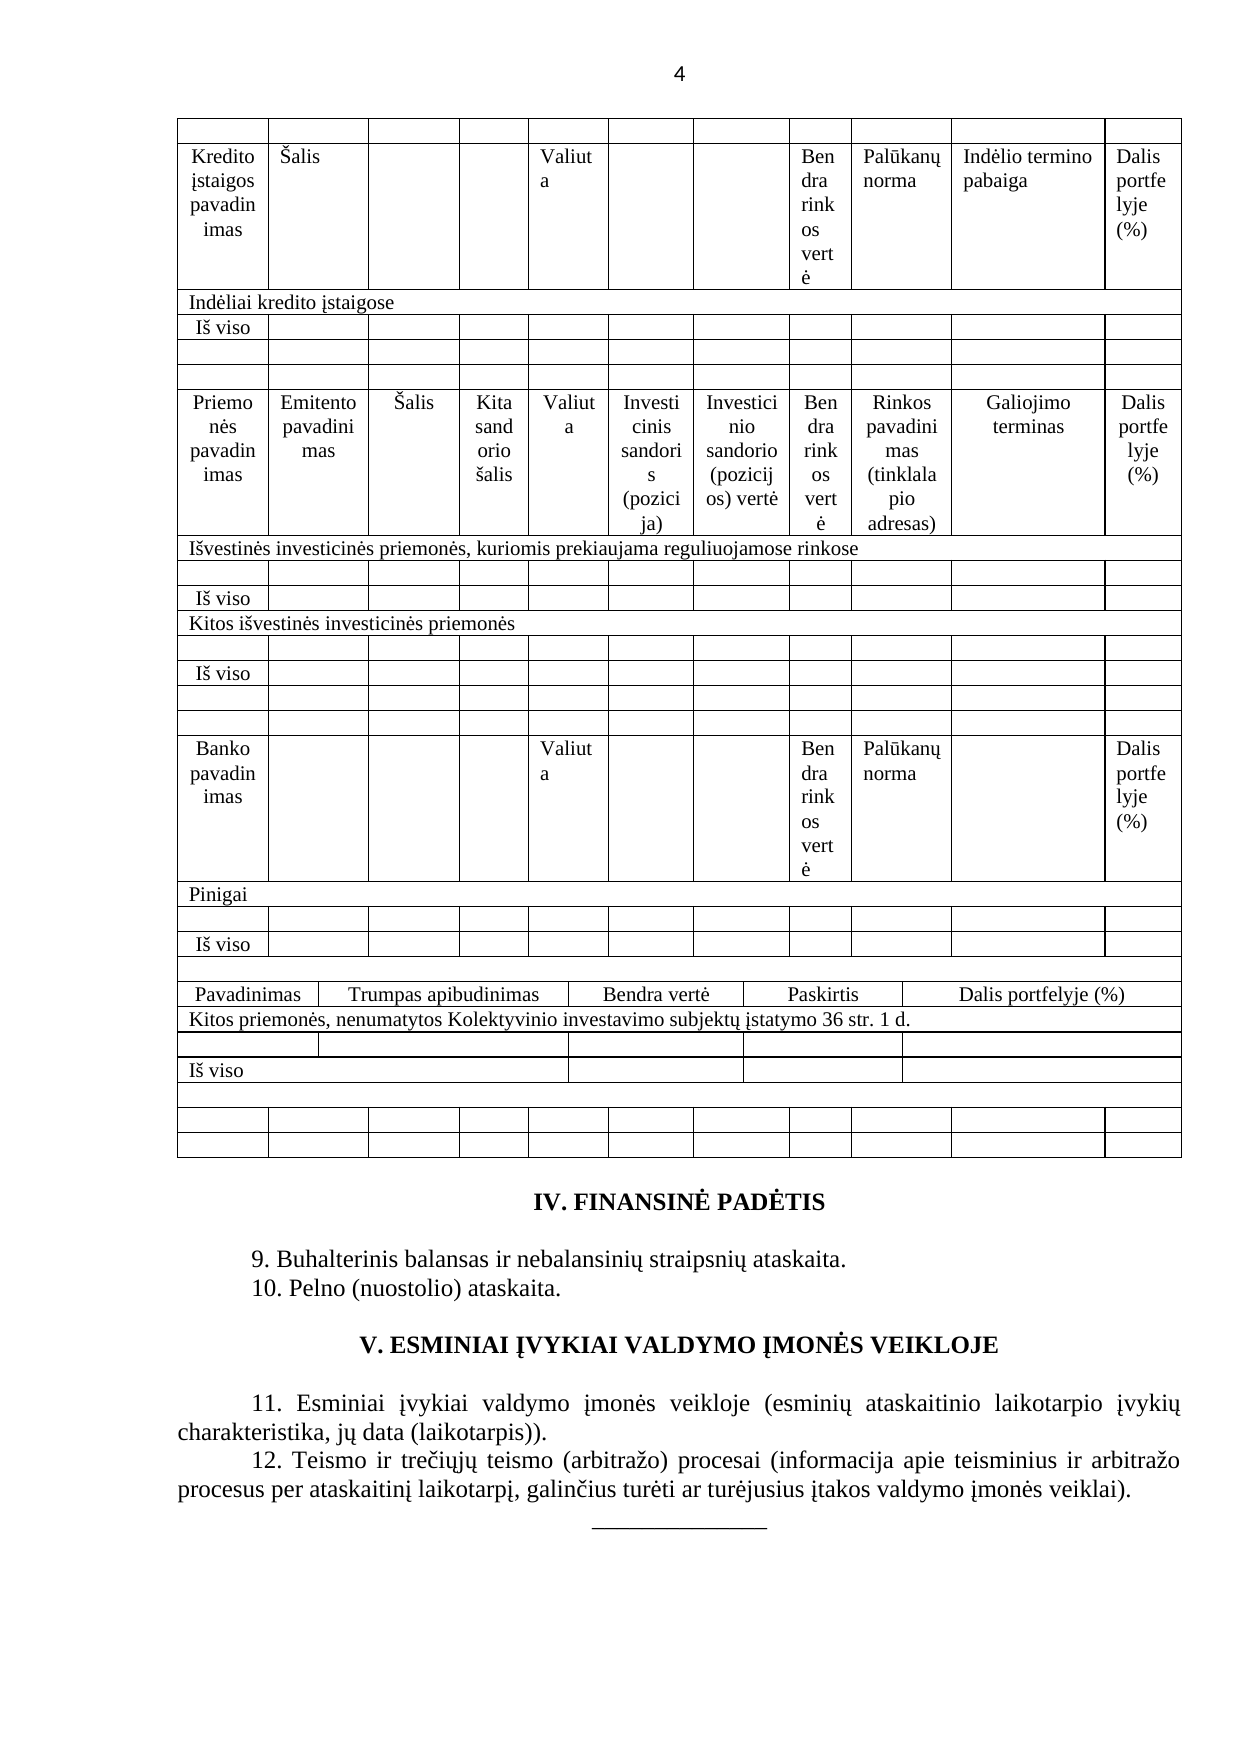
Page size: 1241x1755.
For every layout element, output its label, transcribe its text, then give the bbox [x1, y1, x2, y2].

table_cell [744, 1058, 902, 1082]
table_cell [790, 365, 851, 389]
table_cell [369, 736, 459, 881]
table_cell [269, 636, 368, 660]
table_cell [609, 907, 693, 931]
table_cell Indėlio termino pabaiga [952, 144, 1104, 289]
table_cell [529, 365, 608, 389]
table_cell [790, 586, 851, 610]
table_cell [852, 1133, 951, 1157]
table_cell [952, 1133, 1104, 1157]
table_cell [694, 1133, 789, 1157]
table_cell [529, 1108, 608, 1132]
table_cell [529, 119, 608, 143]
table_cell [269, 119, 368, 143]
table_cell [694, 561, 789, 585]
table_cell Išvestinės investicinės priemonės, kuriomis prekiaujama reguliuojamose rinkose [178, 536, 1181, 559]
text V. ESMINIAI ĮVYKIAI VALDYMO ĮMONĖS VEIKLOJE [177, 1330, 1181, 1359]
table_cell Iš viso [178, 1058, 568, 1082]
table_cell Bendra vertė [569, 982, 743, 1006]
table_cell [178, 907, 268, 931]
table_cell [529, 340, 608, 364]
table_cell [790, 932, 851, 956]
table_cell [790, 636, 851, 660]
table_cell [694, 586, 789, 610]
table_cell [952, 365, 1104, 389]
table_cell [952, 315, 1104, 339]
table_cell Priemonės pavadinimas [178, 390, 268, 534]
table_cell [178, 1133, 268, 1157]
table_cell [852, 340, 951, 364]
table_cell [529, 661, 608, 685]
table_cell [694, 144, 789, 289]
table_cell Kitos išvestinės investicinės priemonės [178, 611, 1181, 635]
table_cell [609, 340, 693, 364]
table_cell [460, 315, 528, 339]
table_cell [569, 1033, 743, 1056]
table_cell [529, 586, 608, 610]
table_cell [790, 1108, 851, 1132]
table_cell Valiuta [529, 390, 608, 534]
table_cell [269, 711, 368, 735]
table_cell [694, 365, 789, 389]
table_cell [178, 561, 268, 585]
table_cell Iš viso [178, 661, 268, 685]
table_cell Galiojimo terminas [952, 390, 1104, 534]
table_cell [790, 119, 851, 143]
table_cell [852, 932, 951, 956]
table_cell [460, 561, 528, 585]
table_cell [952, 636, 1104, 660]
table_cell [790, 661, 851, 685]
table_cell [529, 711, 608, 735]
table_cell [694, 711, 789, 735]
table_cell [460, 1108, 528, 1132]
table_cell [1106, 907, 1181, 931]
table_cell [609, 636, 693, 660]
table_cell [178, 711, 268, 735]
table_cell [1106, 340, 1181, 364]
text 12. Teismo ir trečiųjų teismo (arbitražo) procesai (informacija apie teisminius ir arbitražo procesus per ataskaitinį laikotarpį, galinčius turėti ar turėjusius įtakos valdymo įmonės veiklai). [177, 1445, 1181, 1503]
table_cell Banko pavadinimas [178, 736, 268, 881]
table_cell [609, 144, 693, 289]
table_cell [369, 907, 459, 931]
table_cell [460, 340, 528, 364]
table_cell [790, 315, 851, 339]
table_cell [269, 736, 368, 881]
table_cell [609, 119, 693, 143]
table_cell [852, 661, 951, 685]
table_cell [460, 365, 528, 389]
table_cell Investicinis sandoris (pozicija) [609, 390, 693, 534]
table_cell [952, 932, 1104, 956]
table_cell [269, 315, 368, 339]
table_cell [529, 561, 608, 585]
table_cell [952, 1108, 1104, 1132]
table_cell [609, 686, 693, 710]
table_cell [460, 711, 528, 735]
table_cell [694, 686, 789, 710]
text 9. Buhalterinis balansas ir nebalansinių straipsnių ataskaita. [177, 1244, 1181, 1273]
table_cell [1106, 636, 1181, 660]
text IV. FINANSINĖ PADĖTIS [177, 1187, 1181, 1215]
table_cell [369, 586, 459, 610]
table_cell Dalis portfelyje (%) [903, 982, 1181, 1006]
table_cell Kita sandorio šalis [460, 390, 528, 534]
table_cell [369, 636, 459, 660]
table_cell Iš viso [178, 932, 268, 956]
table_cell [269, 932, 368, 956]
table_cell [178, 340, 268, 364]
table_cell [952, 340, 1104, 364]
table_cell [369, 932, 459, 956]
table_cell Indėliai kredito įstaigose [178, 290, 1181, 314]
table_cell [952, 586, 1104, 610]
table_cell [460, 661, 528, 685]
table_cell Šalis [369, 390, 459, 534]
table_cell [1106, 686, 1181, 710]
table_cell [369, 711, 459, 735]
table_cell [852, 1108, 951, 1132]
table_cell Palūkanų norma [852, 144, 951, 289]
table_cell [952, 736, 1104, 881]
table_cell Paskirtis [744, 982, 902, 1006]
table_cell [529, 1133, 608, 1157]
table_cell [178, 119, 268, 143]
table_cell [269, 586, 368, 610]
table_cell [460, 636, 528, 660]
table_cell [269, 340, 368, 364]
table_cell [790, 907, 851, 931]
table_cell [609, 1108, 693, 1132]
table_cell [952, 561, 1104, 585]
text 10. Pelno (nuostolio) ataskaita. [177, 1273, 1181, 1302]
table_cell [694, 1108, 789, 1132]
table_cell Bendra rinkos vertė [790, 144, 851, 289]
table_cell [694, 119, 789, 143]
table_cell [369, 661, 459, 685]
table_cell [1106, 586, 1181, 610]
table_cell Valiuta [529, 736, 608, 881]
table_cell [852, 636, 951, 660]
table_cell [952, 661, 1104, 685]
table_cell [852, 315, 951, 339]
table_cell [790, 340, 851, 364]
table_cell [1106, 561, 1181, 585]
table_cell [609, 1133, 693, 1157]
table_cell [694, 636, 789, 660]
text 11. Esminiai įvykiai valdymo įmonės veikloje (esminių ataskaitinio laikotarpio įvykių charakteristika, jų data (laikotarpis)). [177, 1388, 1181, 1445]
table_cell Dalis portfelyje (%) [1106, 144, 1181, 289]
table_cell [319, 1033, 568, 1056]
table_cell [1106, 661, 1181, 685]
table_cell [1106, 315, 1181, 339]
table_cell [569, 1058, 743, 1082]
table_cell [952, 907, 1104, 931]
table_cell [609, 711, 693, 735]
table_cell [790, 686, 851, 710]
table_cell [178, 1033, 318, 1056]
table_cell [852, 586, 951, 610]
table_cell [369, 686, 459, 710]
table_cell [952, 711, 1104, 735]
table_cell [903, 1058, 1181, 1082]
table_cell [269, 686, 368, 710]
table_cell [609, 315, 693, 339]
table_cell [369, 365, 459, 389]
table_cell [852, 686, 951, 710]
table_cell [460, 144, 528, 289]
table_cell [609, 586, 693, 610]
table_cell [460, 119, 528, 143]
table_cell [369, 1108, 459, 1132]
table_cell [529, 636, 608, 660]
table_cell [269, 661, 368, 685]
table_cell [369, 340, 459, 364]
table_cell [694, 907, 789, 931]
table_cell [178, 1083, 1181, 1107]
table_cell Bendra rinkos vertė [790, 390, 851, 534]
table_cell [1106, 932, 1181, 956]
table_cell [269, 561, 368, 585]
table_cell [369, 315, 459, 339]
table_cell [269, 907, 368, 931]
table_cell [852, 561, 951, 585]
table_cell [694, 315, 789, 339]
table_cell [178, 686, 268, 710]
table_cell Šalis [269, 144, 368, 289]
table_cell [1106, 1108, 1181, 1132]
table_cell Valiuta [529, 144, 608, 289]
table_cell [178, 365, 268, 389]
table_cell [744, 1033, 902, 1056]
table_cell [790, 561, 851, 585]
table_cell [269, 1108, 368, 1132]
text ______________ [177, 1503, 1181, 1532]
table_cell [1106, 365, 1181, 389]
table_cell [694, 932, 789, 956]
table_cell [903, 1033, 1181, 1056]
table_cell Emitento pavadinimas [269, 390, 368, 534]
table_cell Investicinio sandorio (pozicijos) vertė [694, 390, 789, 534]
table_cell [694, 340, 789, 364]
table_cell [1106, 1133, 1181, 1157]
table_cell [609, 365, 693, 389]
table_cell [369, 561, 459, 585]
table_cell [269, 365, 368, 389]
table_cell [529, 686, 608, 710]
table_cell [694, 736, 789, 881]
table_cell [178, 957, 1181, 981]
table_cell [852, 711, 951, 735]
table_cell Kitos priemonės, nenumatytos Kolektyvinio investavimo subjektų įstatymo 36 str. 1 d. [178, 1007, 1181, 1031]
table_cell [178, 636, 268, 660]
table_cell [269, 1133, 368, 1157]
table_cell Bendra rinkos vertė [790, 736, 851, 881]
table_cell Rinkos pavadinimas (tinklalapio adresas) [852, 390, 951, 534]
table_cell [369, 119, 459, 143]
table_cell [852, 907, 951, 931]
table_cell [460, 1133, 528, 1157]
table_cell [460, 907, 528, 931]
table_cell [369, 1133, 459, 1157]
table_cell [952, 119, 1104, 143]
table_cell [460, 586, 528, 610]
table_cell [369, 144, 459, 289]
table_cell Pinigai [178, 882, 1181, 906]
table_cell [178, 1108, 268, 1132]
table_cell Iš viso [178, 586, 268, 610]
table_cell [609, 932, 693, 956]
table_cell [609, 736, 693, 881]
table_cell [529, 932, 608, 956]
table_cell Dalis portfelyje (%) [1106, 390, 1181, 534]
table_cell [952, 686, 1104, 710]
table_cell [1106, 711, 1181, 735]
table_cell [529, 907, 608, 931]
table_cell [1106, 119, 1181, 143]
table_cell [694, 661, 789, 685]
table_cell [609, 661, 693, 685]
table_cell Dalis portfelyje (%) [1106, 736, 1181, 881]
table_cell Iš viso [178, 315, 268, 339]
table_cell [529, 315, 608, 339]
table_cell [460, 736, 528, 881]
table_cell Trumpas apibudinimas [319, 982, 568, 1006]
table_cell [460, 932, 528, 956]
table_cell [852, 365, 951, 389]
table_cell Palūkanų norma [852, 736, 951, 881]
table_cell [460, 686, 528, 710]
table_cell [790, 711, 851, 735]
table_cell Pavadinimas [178, 982, 318, 1006]
table_cell [852, 119, 951, 143]
table_cell [790, 1133, 851, 1157]
table_cell [609, 561, 693, 585]
table_cell Kredito įstaigos pavadinimas [178, 144, 268, 289]
